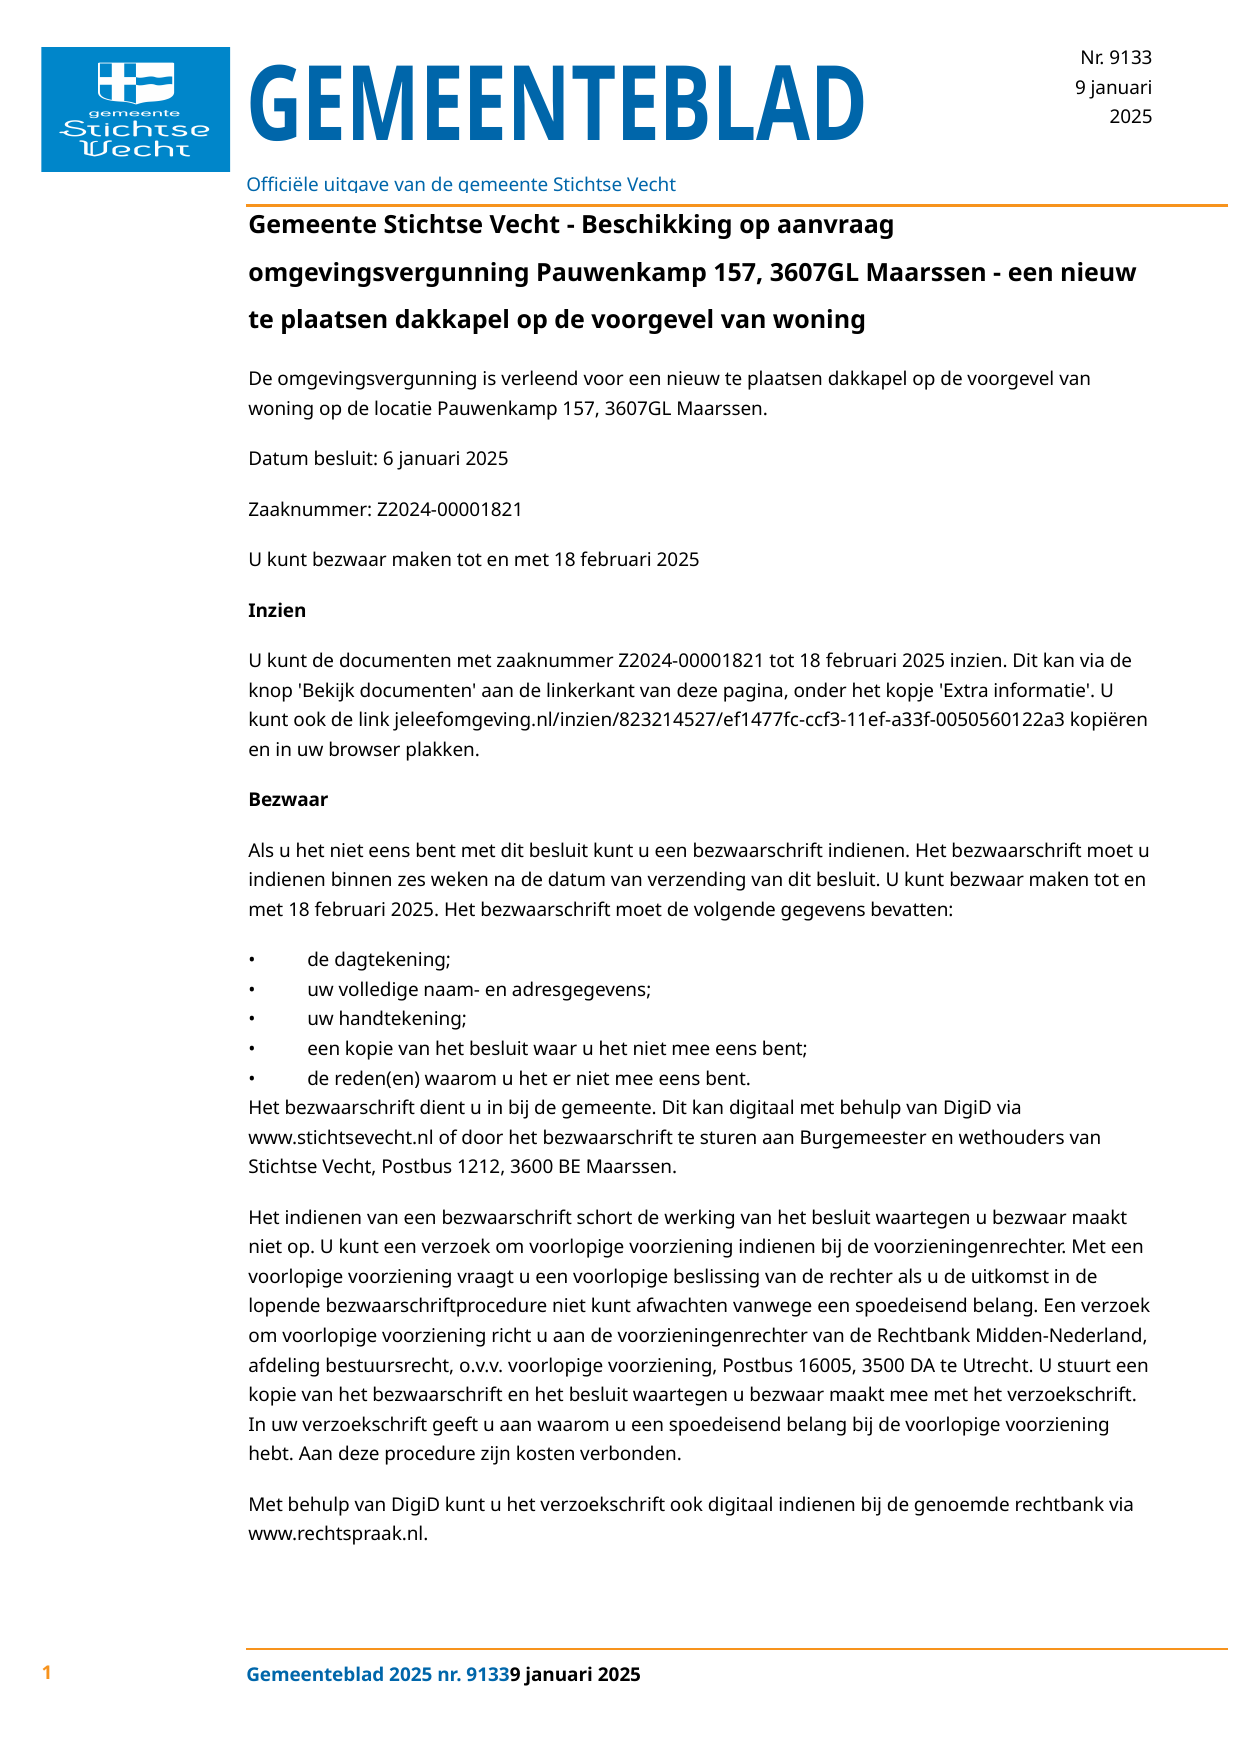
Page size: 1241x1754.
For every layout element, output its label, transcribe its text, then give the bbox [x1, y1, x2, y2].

list de reden(en) waarom u het er niet mee eens bent. [248, 1065, 1152, 1090]
text Met behulp van DigiD kunt u het verzoekschrift ook digitaal indienen bij de genoemde rechtbank via www.rechtspraak.nl. [248, 1491, 1152, 1546]
text Zaaknummer: Z2024-00001821 [248, 496, 1152, 522]
picture [137, 63, 174, 103]
list uw handtekening; [248, 1006, 1152, 1031]
text Als u het niet eens bent met dit besluit kunt u een bezwaarschrift indienen. Het bezwaarschrift moet u indienen binnen zes weken na de datum van verzending van dit besluit. U kunt bezwaar maken tot en met 18 februari 2025. Het bezwaarschrift moet de volgende gegevens bevatten: [248, 837, 1152, 922]
text Gemeente Stichtse Vecht - Beschikking op aanvraag omgevingsvergunning Pauwenkamp 157, 3607GL Maarssen - een nieuw te plaatsen dakkapel op de voorgevel van woning [248, 207, 1152, 336]
list de dagtekening; [248, 946, 1152, 972]
text U kunt bezwaar maken tot en met 18 februari 2025 [248, 546, 1152, 572]
text De omgevingsvergunning is verleend voor een nieuw te plaatsen dakkapel op de voorgevel van woning op de locatie Pauwenkamp 157, 3607GL Maarssen. [248, 366, 1152, 421]
text Het indienen van een bezwaarschrift schort de werking van het besluit waartegen u bezwaar maakt niet op. U kunt een verzoek om voorlopige voorziening indienen bij de voorzieningenrechter. Met een voorlopige voorziening vraagt u een voorlopige beslissing van de rechter als u de uitkomst in de lopende bezwaarschriftprocedure niet kunt afwachten vanwege een spoedeisend belang. Een verzoek om voorlopige voorziening richt u aan de voorzieningenrechter van de Rechtbank Midden-Nederland, afdeling bestuursrecht, o.v.v. voorlopige voorziening, Postbus 16005, 3500 DA te Utrecht. U stuurt een kopie van het bezwaarschrift en het besluit waartegen u bezwaar maakt mee met het verzoekschrift. In uw verzoekschrift geeft u aan waarom u een spoedeisend belang bij de voorlopige voorziening hebt. Aan deze procedure zijn kosten verbonden. [248, 1204, 1152, 1466]
text Datum besluit: 6 januari 2025 [248, 446, 1152, 471]
picture [99, 63, 135, 101]
text Inzien [248, 597, 1152, 622]
text Het bezwaarschrift dient u in bij de gemeente. Dit kan digitaal met behulp van DigiD via www.stichtsevecht.nl of door het bezwaarschrift te sturen aan Burgemeester en wethouders van Stichtse Vecht, Postbus 1212, 3600 BE Maarssen. [248, 1094, 1152, 1179]
text Bezwaar [248, 786, 1152, 812]
list uw volledige naam- en adresgegevens; [248, 976, 1152, 1002]
text U kunt de documenten met zaaknummer Z2024-00001821 tot 18 februari 2025 inzien. Dit kan via de knop 'Bekijk documenten' aan de linkerkant van deze pagina, onder het kopje 'Extra informatie'. U kunt ook de link jeleefomgeving.nl/inzien/823214527/ef1477fc-ccf3-11ef-a33f-0050560122a3 kopiëren en in uw browser plakken. [248, 647, 1152, 762]
list een kopie van het besluit waar u het niet mee eens bent; [248, 1035, 1152, 1061]
